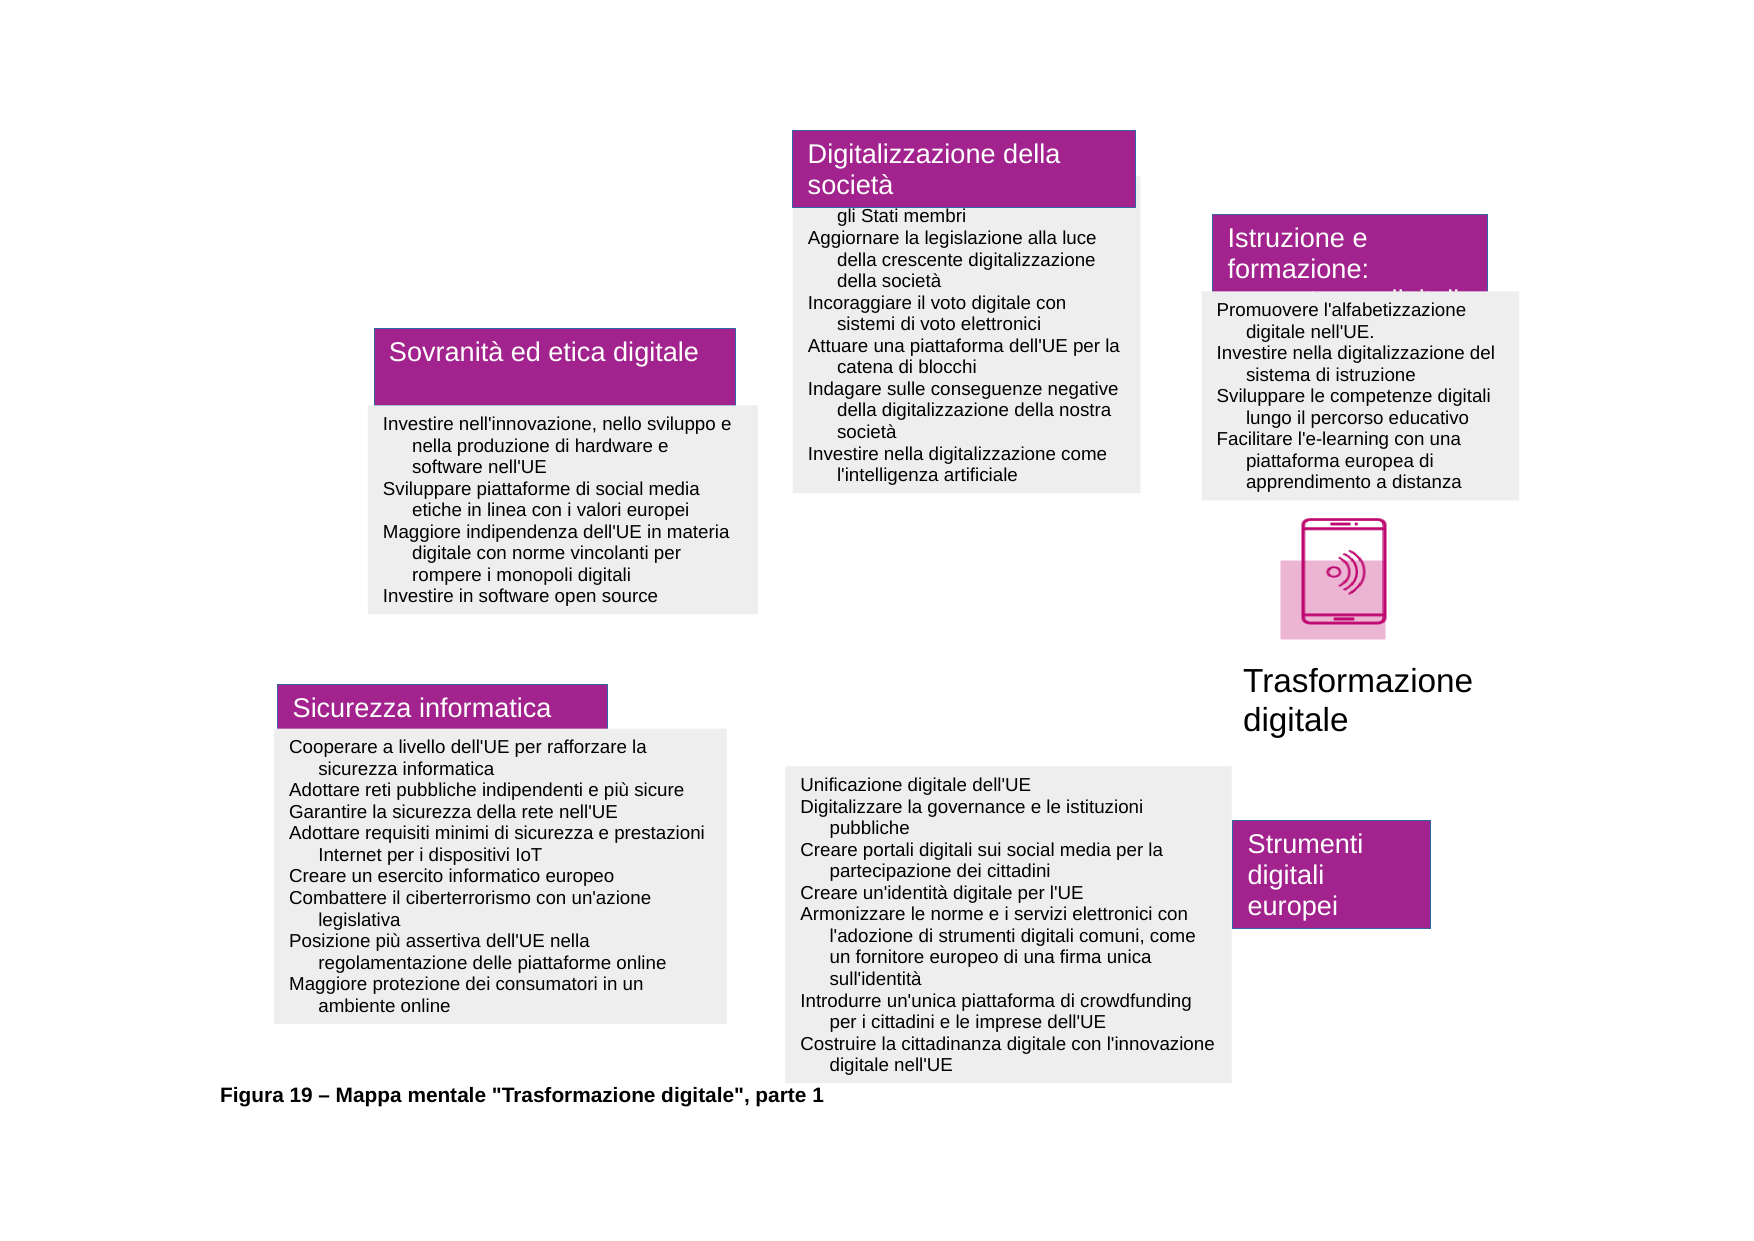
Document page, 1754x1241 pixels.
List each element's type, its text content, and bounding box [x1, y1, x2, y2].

text Figura 19 – Mappa mentale "Trasformazione digitale", parte 1 [220, 143, 1578, 1107]
picture [1260, 512, 1398, 645]
